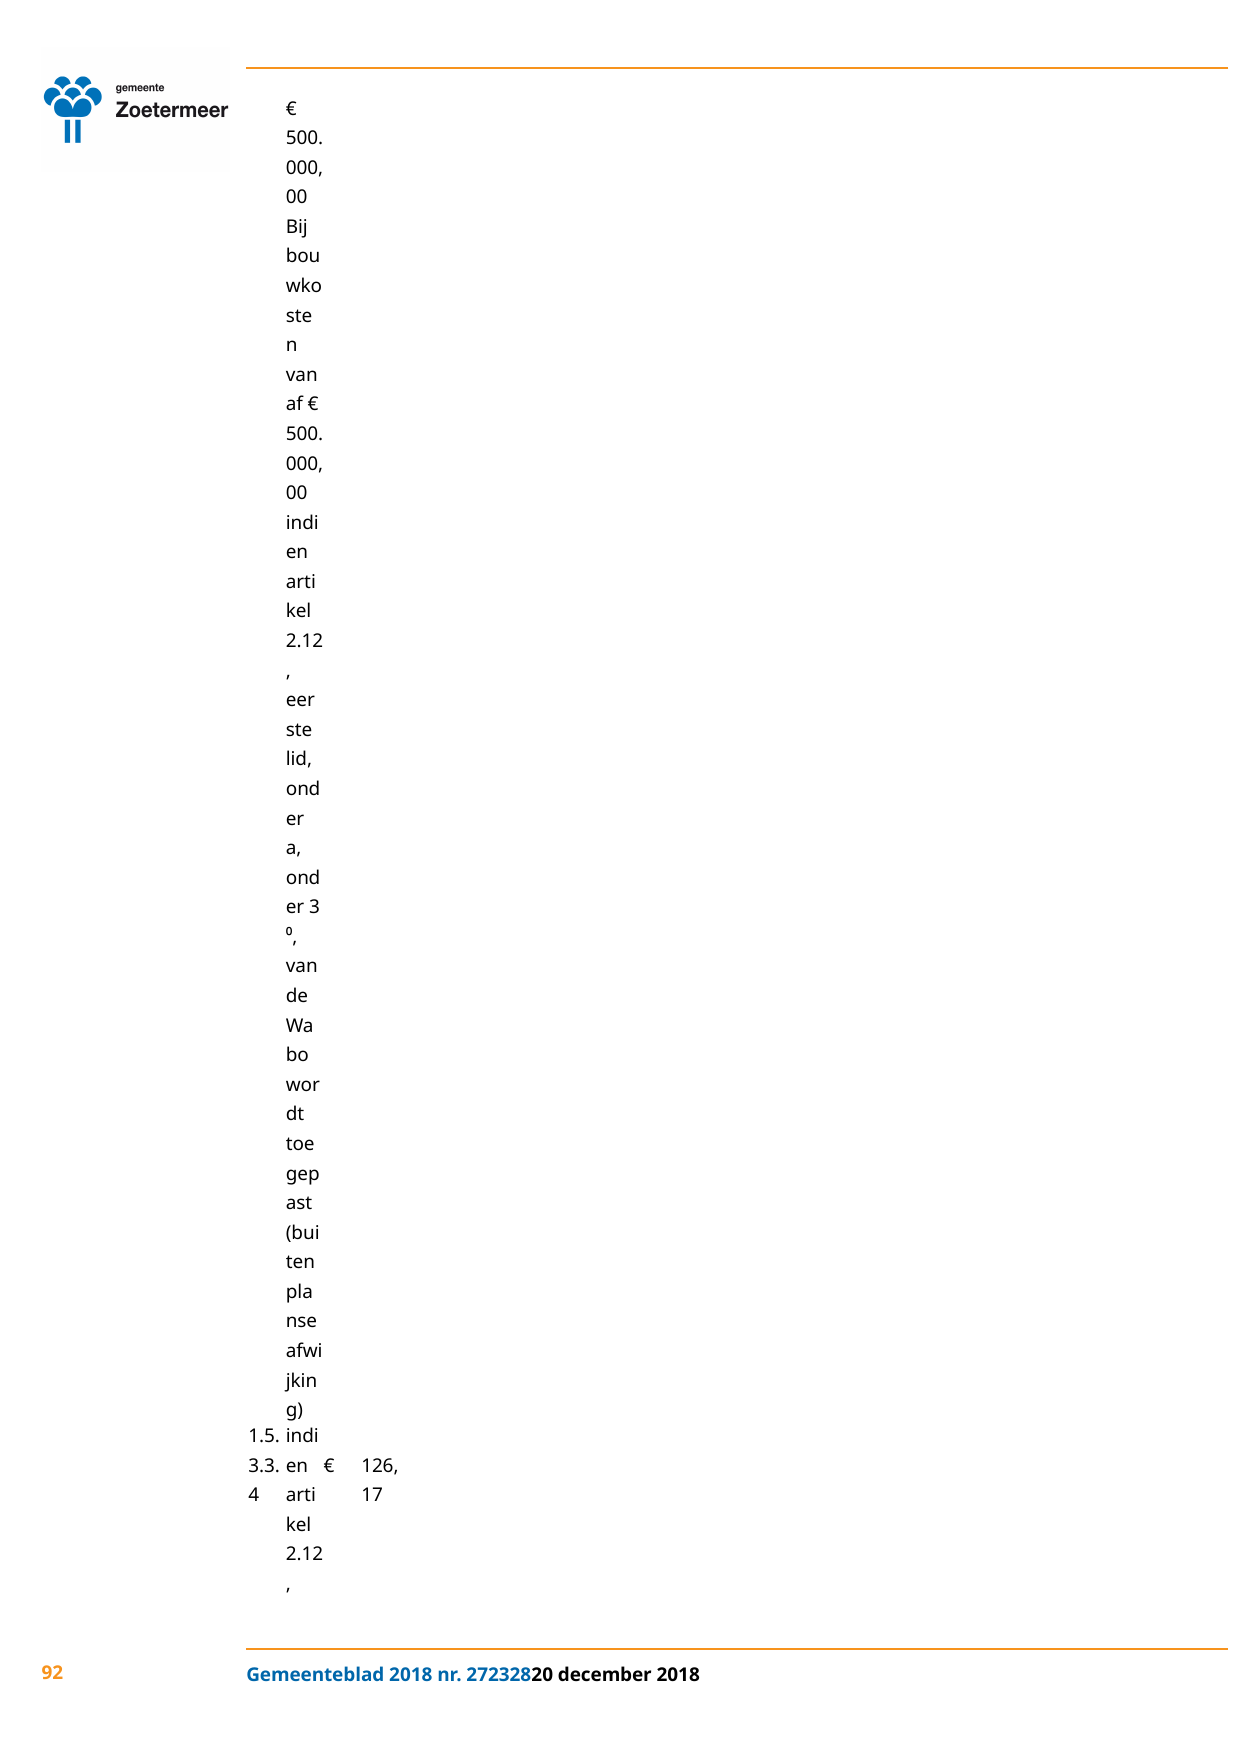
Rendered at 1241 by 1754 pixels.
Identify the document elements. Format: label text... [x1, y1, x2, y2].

table_cell [361, 95, 398, 1422]
table_cell [248, 95, 286, 1422]
table_cell € [323, 1422, 361, 1596]
table_cell 126,17 [361, 1422, 398, 1596]
table_cell € 500.000,00 Bij bouwkosten vanaf € 500.000,00 indien artikel 2.12, eerste lid, onder a, onder 3 ⁰, van de Wabo wordt toegepast (buitenplanse afwijking) [286, 95, 323, 1422]
table_cell 1.5.3.3.4 [248, 1422, 286, 1596]
table_cell indien artikel 2.12, [286, 1422, 323, 1596]
table_cell [323, 95, 361, 1422]
picture [41, 47, 231, 172]
